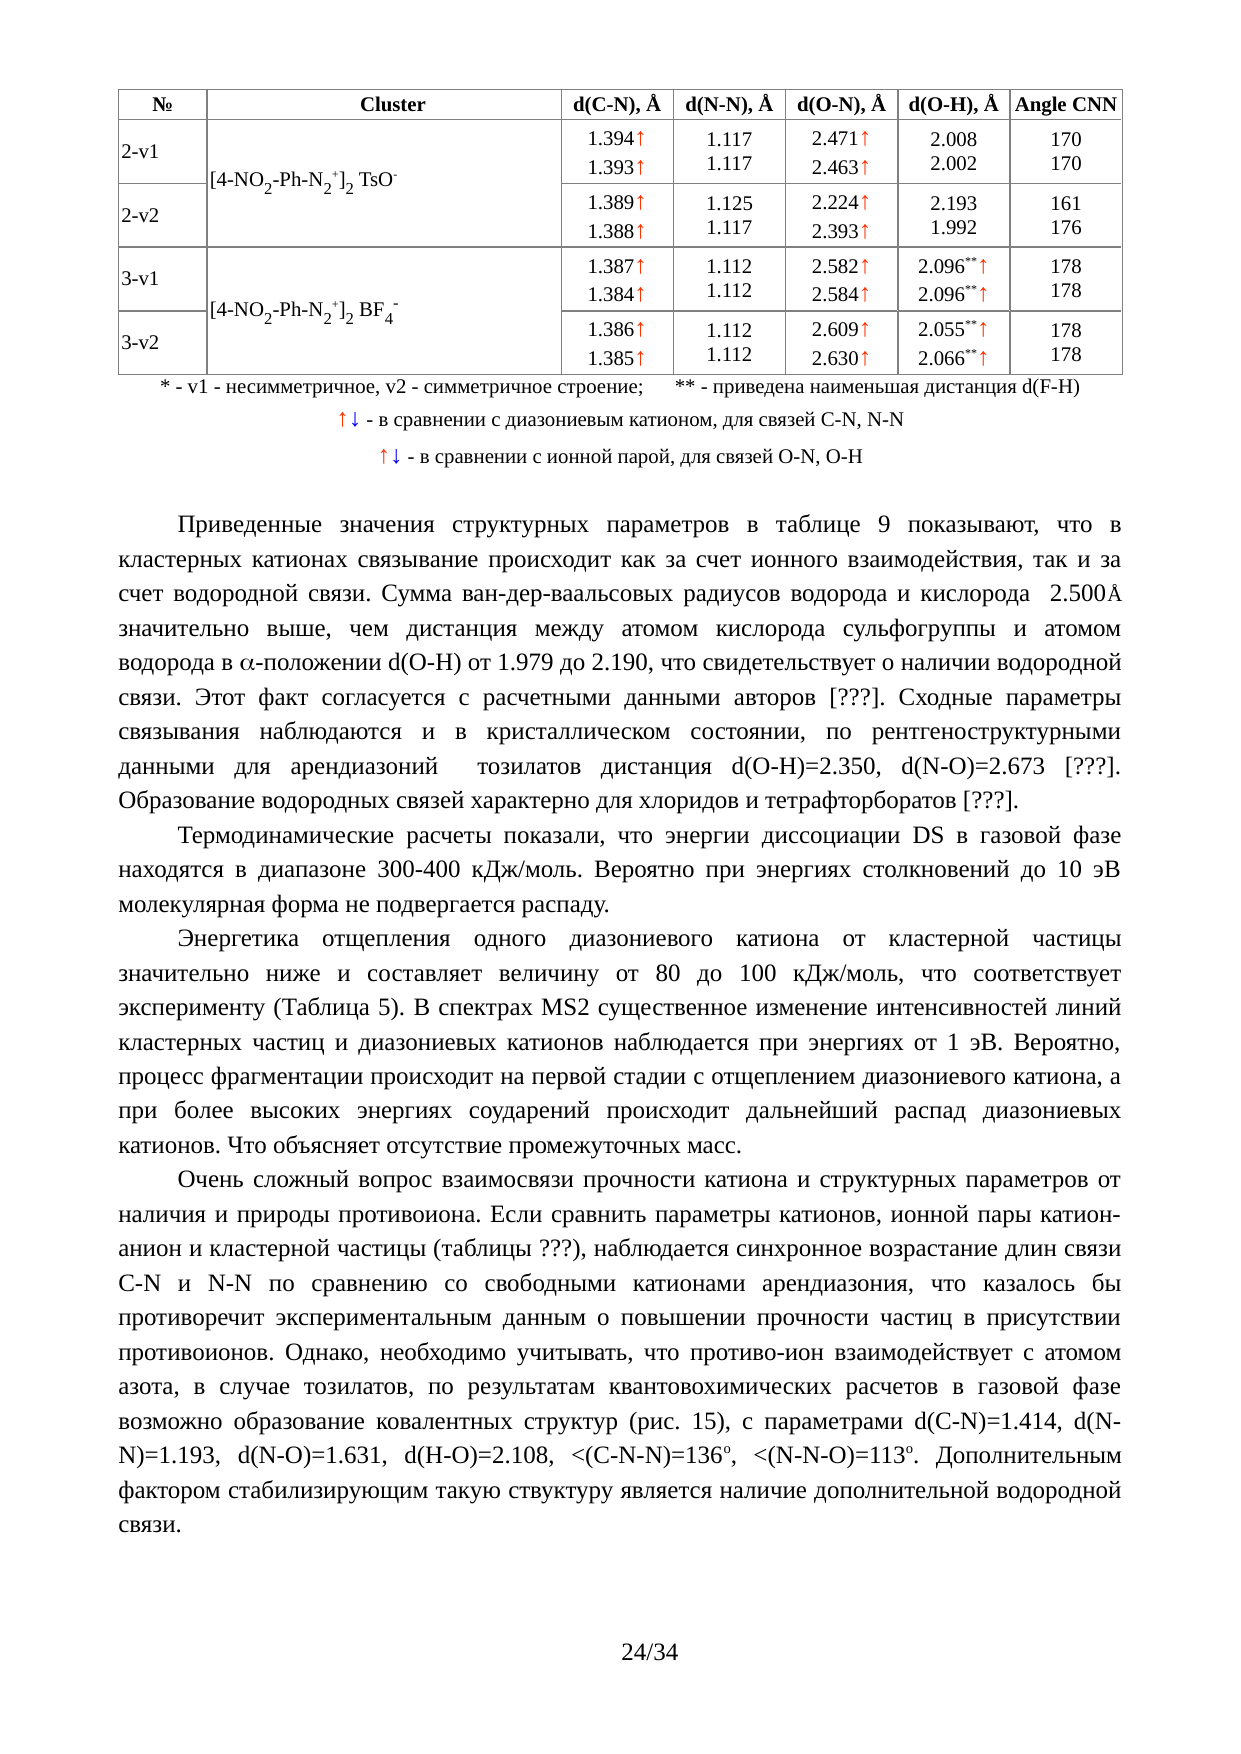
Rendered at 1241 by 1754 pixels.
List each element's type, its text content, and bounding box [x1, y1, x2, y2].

text ↑↓ - в сравнении с ионной парой, для связей O-N, O-H [118, 440, 1122, 469]
table_cell 161 176 [1011, 183, 1122, 246]
table_cell 2.609↑ 2.630↑ [786, 312, 897, 374]
table_cell 2-v1 [119, 120, 206, 183]
table_cell [4-NO2-Ph-N2+]2 BF4- [208, 248, 561, 374]
table_header d(O-H), Å [899, 90, 1009, 119]
table_cell 3-v2 [119, 312, 206, 374]
text ↑↓ - в сравнении с диазониевым катионом, для связей C-N, N-N [118, 403, 1122, 432]
text Термодинамические расчеты показали, что энергии диссоциации DS в газовой фазе находятся в диапазоне 300-400 кДж/моль. Вероятно при энергиях столкновений до 10 эВ молекулярная форма не подвергается распаду. [118, 820, 1122, 917]
table_cell 2.096**↑ 2.096**↑ [899, 248, 1009, 310]
table_cell 1.125 1.117 [674, 184, 785, 246]
table_cell 2-v2 [119, 184, 206, 246]
table_cell [4-NO2-Ph-N2+]2 TsO- [208, 120, 561, 246]
text Энергетика отщепления одного диазониевого катиона от кластерной частицы значительно ниже и составляет величину от 80 до 100 кДж/моль, что соответствует эксперименту (Таблица 5). В спектрах MS2 существенное изменение интенсивностей линий кластерных частиц и диазониевых катионов наблюдается при энергиях от 1 эВ. Вероятно, процесс фрагментации происходит на первой стадии с отщеплением диазониевого катиона, а при более высоких энергиях соударений происходит дальнейший распад диазониевых катионов. Что объясняет отсутствие промежуточных масс. [118, 923, 1122, 1159]
table_cell 2.224↑ 2.393↑ [786, 184, 897, 246]
table_header Cluster [208, 90, 561, 119]
text Приведенные значения структурных параметров в таблице 9 показывают, что в кластерных катионах связывание происходит как за счет ионного взаимодействия, так и за счет водородной связи. Сумма ван-дер-ваальсовых радиусов водорода и кислорода 2.500Å значительно выше, чем дистанция между атомом кислорода сульфогруппы и атомом водорода в a-положении d(O-H) от 1.979 до 2.190, что свидетельствует о наличии водородной связи. Этот факт согласуется с расчетными данными авторов [???]. Сходные параметры связывания наблюдаются и в кристаллическом состоянии, по рентгеноструктурными данными для арендиазоний тозилатов дистанция d(O-H)=2.350, d(N-O)=2.673 [???]. Образование водородных связей характерно для хлоридов и тетрафторборатов [???]. [118, 509, 1122, 814]
table_cell 1.112 1.112 [674, 312, 785, 374]
table_header Angle CNN [1011, 90, 1122, 119]
table_cell 1.394↑ 1.393↑ [562, 120, 673, 183]
table_cell 178 178 [1011, 310, 1122, 374]
table_header d(C-N), Å [562, 90, 673, 119]
table_cell 3-v1 [119, 248, 206, 310]
text Очень сложный вопрос взаимосвязи прочности катиона и структурных параметров от наличия и природы противоиона. Если сравнить параметры катионов, ионной пары катион-анион и кластерной частицы (таблицы ???), наблюдается синхронное возрастание длин связи C-N и N-N по сравнению со свободными катионами арендиазония, что казалось бы противоречит экспериментальным данным о повышении прочности частиц в присутствии противоионов. Однако, необходимо учитывать, что противо-ион взаимодействует с атомом азота, в случае тозилатов, по результатам квантовохимических расчетов в газовой фазе возможно образование ковалентных структур (рис. 15), с параметрами d(C-N)=1.414, d(N-N)=1.193, d(N-O)=1.631, d(H-O)=2.108, <(C-N-N)=136o, <(N-N-O)=113o. Дополнительным фактором стабилизирующим такую ствуктуру является наличие дополнительной водородной связи. [118, 1164, 1122, 1538]
table_header № [119, 90, 206, 119]
text * - v1 - несимметричное, v2 - симметричное строение; ** - приведена наименьшая дистанция d(F-H) [118, 375, 1122, 398]
table_cell 2.471↑ 2.463↑ [786, 120, 897, 183]
table_cell 1.386↑ 1.385↑ [562, 312, 673, 374]
table_cell 2.055**↑ 2.066**↑ [899, 312, 1009, 374]
table_cell 178 178 [1011, 246, 1122, 310]
table_cell 1.117 1.117 [674, 120, 785, 183]
table_cell 1.387↑ 1.384↑ [562, 248, 673, 310]
table_cell 2.193 1.992 [899, 184, 1009, 246]
table_header d(N-N), Å [674, 90, 785, 119]
table_cell 1.389↑ 1.388↑ [562, 184, 673, 246]
table_cell 1.112 1.112 [674, 248, 785, 310]
table_cell 170 170 [1011, 119, 1122, 183]
table_cell 2.582↑ 2.584↑ [786, 248, 897, 310]
table_cell 2.008 2.002 [899, 120, 1009, 183]
table_header d(O-N), Å [786, 90, 897, 119]
